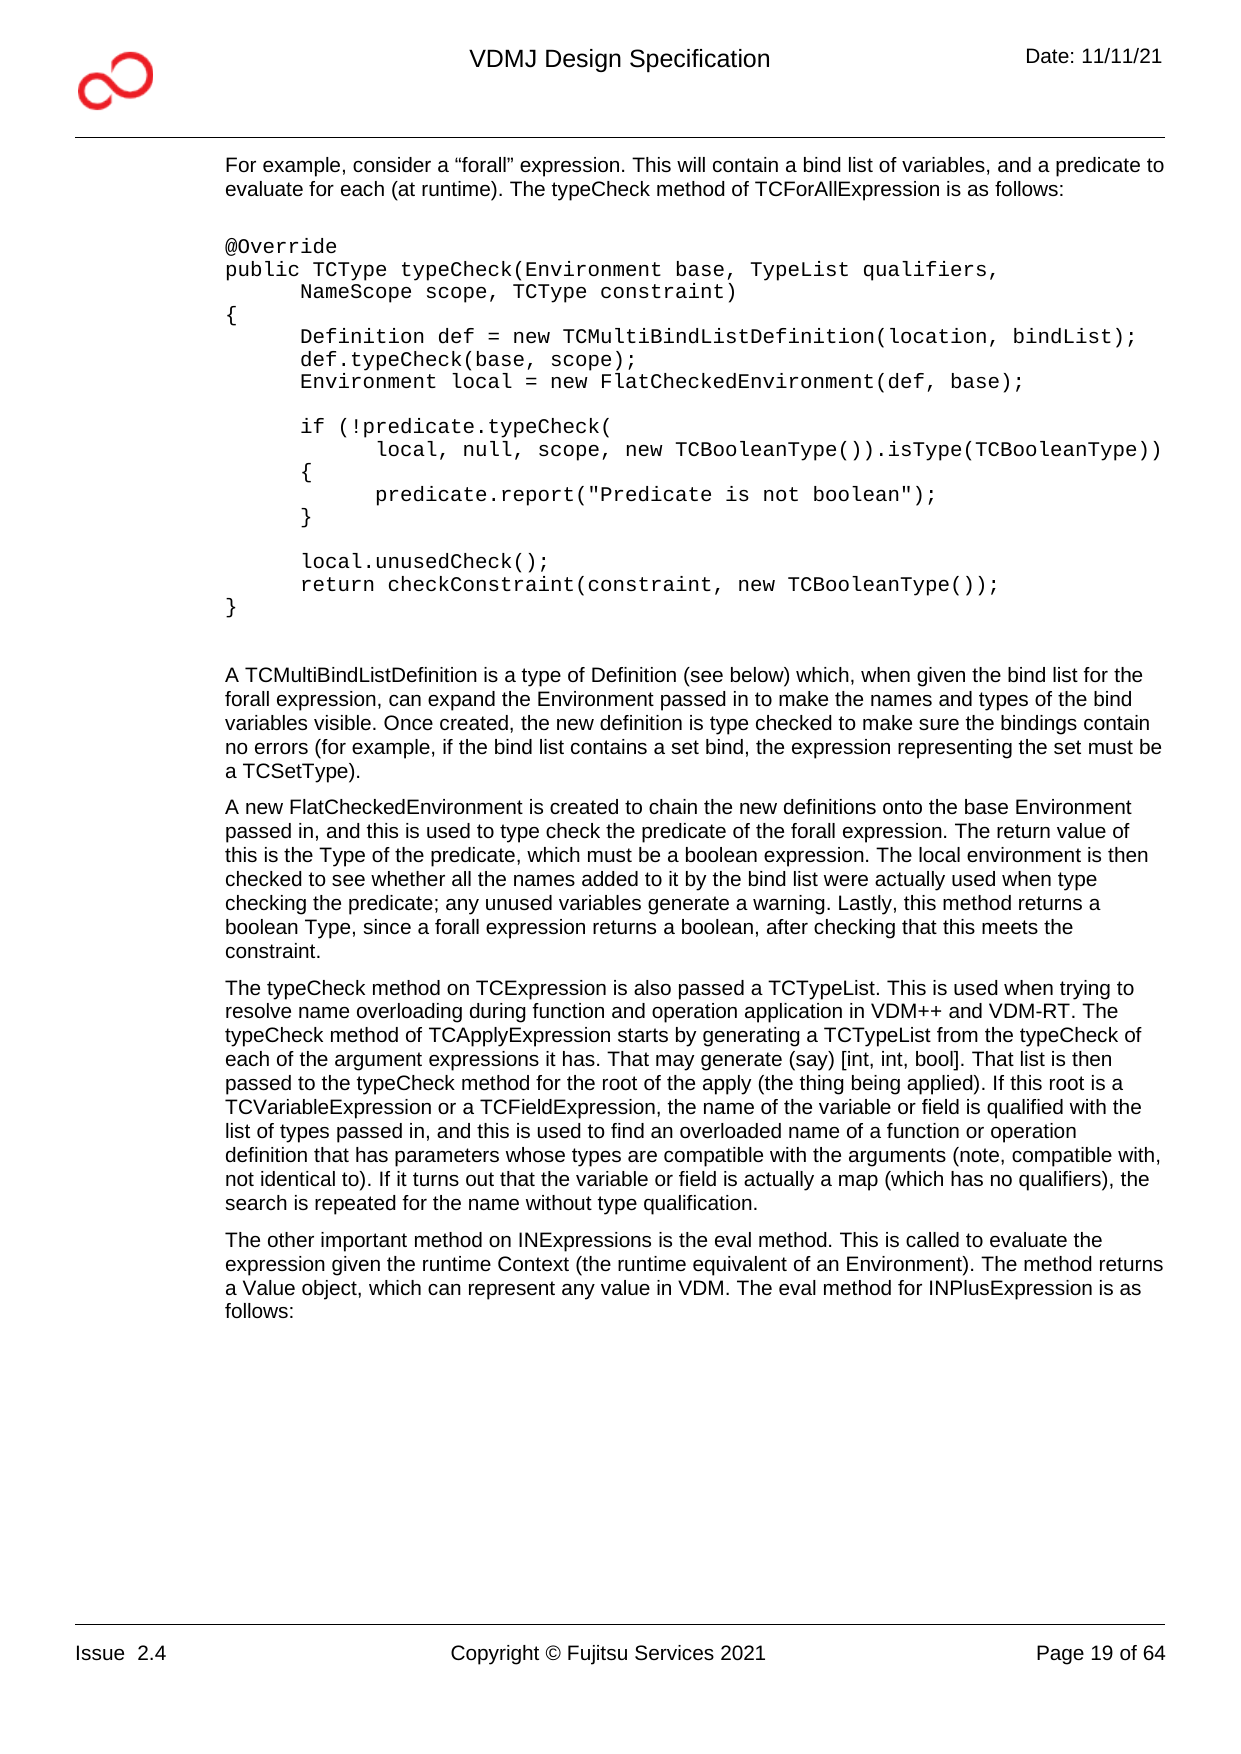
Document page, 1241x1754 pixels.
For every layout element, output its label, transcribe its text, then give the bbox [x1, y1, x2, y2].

text } [225, 596, 1165, 618]
text public TCType typeCheck(Environment base, TypeList qualifiers, [225, 258, 1165, 281]
text return checkConstraint(constraint, new TCBooleanType()); [225, 573, 1165, 596]
text { [225, 461, 1165, 483]
text The typeCheck method on TCExpression is also passed a TCTypeList. This is used when trying to resolve name overloading during function and operation application in VDM++ and VDM-RT. The typeCheck method of TCApplyExpression starts by generating a TCTypeList from the typeCheck of each of the argument expressions it has. That may generate (say) [int, int, bool]. That list is then passed to the typeCheck method for the root of the apply (the thing being applied). If this root is a TCVariableExpression or a TCFieldExpression, the name of the variable or field is qualified with the list of types passed in, and this is used to find an overloaded name of a function or operation definition that has parameters whose types are compatible with the arguments (note, compatible with, not identical to). If it turns out that the variable or field is actually a map (which has no qualifiers), the search is repeated for the name without type qualification. [225, 976, 1165, 1215]
text NameScope scope, TCType constraint) [225, 281, 1165, 303]
picture [78, 44, 153, 120]
text predicate.report("Predicate is not boolean"); [225, 483, 1165, 506]
text if (!predicate.typeCheck( [225, 416, 1165, 438]
text def.typeCheck(base, scope); [225, 348, 1165, 371]
text { [225, 303, 1165, 326]
text Environment local = new FlatCheckedEnvironment(def, base); [225, 371, 1165, 393]
text } [225, 506, 1165, 528]
text @Override [225, 236, 1165, 258]
text For example, consider a “forall” expression. This will contain a bind list of variables, and a predicate to evaluate for each (at runtime). The typeCheck method of TCForAllExpression is as follows: [225, 153, 1165, 201]
text local, null, scope, new TCBooleanType()).isType(TCBooleanType)) [225, 438, 1165, 461]
text Definition def = new TCMultiBindListDefinition(location, bindList); [225, 326, 1165, 348]
text A new FlatCheckedEnvironment is created to chain the new definitions onto the base Environment passed in, and this is used to type check the predicate of the forall expression. The return value of this is the Type of the predicate, which must be a boolean expression. The local environment is then checked to see whether all the names added to it by the bind list were actually used when type checking the predicate; any unused variables generate a warning. Lastly, this method returns a boolean Type, since a forall expression returns a boolean, after checking that this meets the constraint. [225, 796, 1165, 963]
text local.unusedCheck(); [225, 551, 1165, 573]
text A TCMultiBindListDefinition is a type of Definition (see below) which, when given the bind list for the forall expression, can expand the Environment passed in to make the names and types of the bind variables visible. Once created, the new definition is type checked to make sure the bindings contain no errors (for example, if the bind list contains a set bind, the expression representing the set must be a TCSetType). [225, 663, 1165, 783]
text The other important method on INExpressions is the eval method. This is called to evaluate the expression given the runtime Context (the runtime equivalent of an Environment). The method returns a Value object, which can represent any value in VDM. The eval method for INPlusExpression is as follows: [225, 1228, 1165, 1324]
